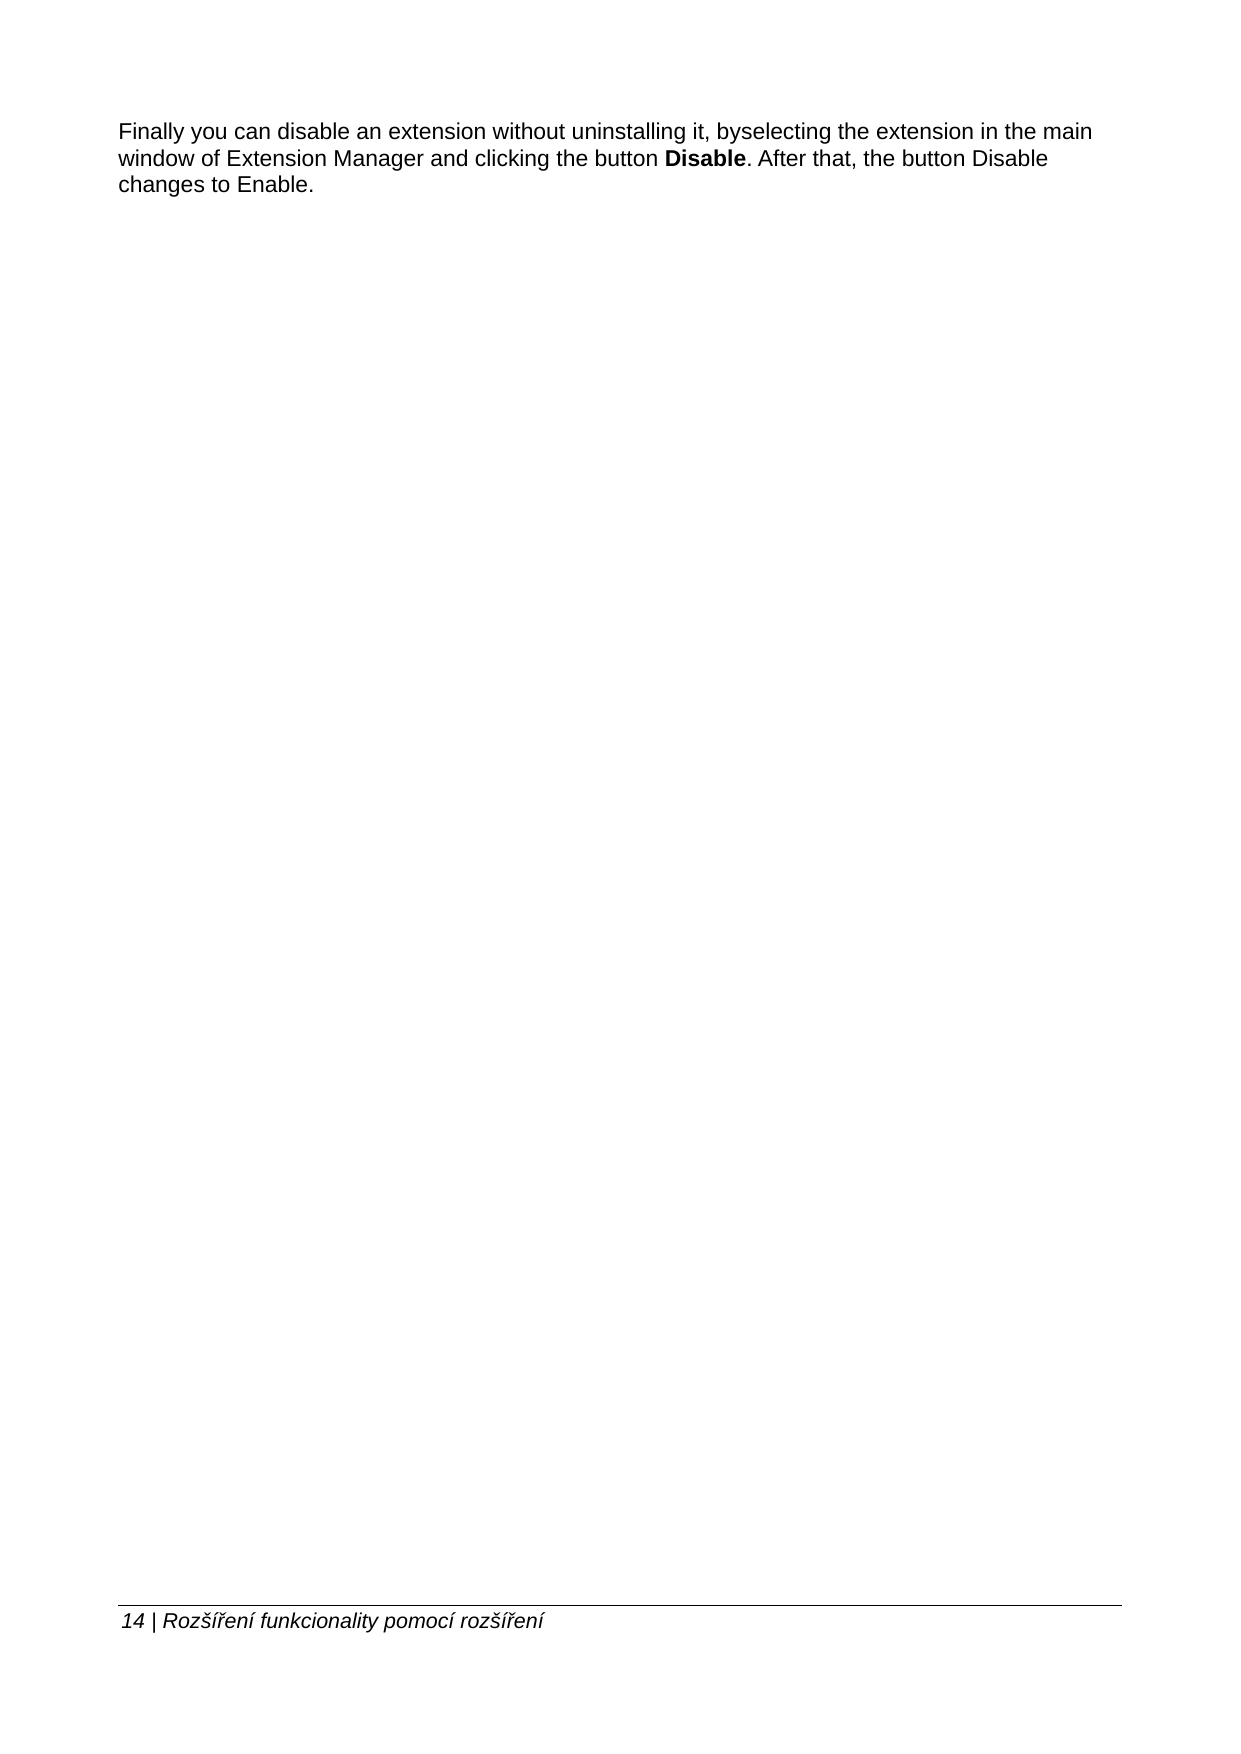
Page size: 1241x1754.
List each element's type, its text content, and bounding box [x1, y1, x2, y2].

text Finally you can disable an extension without uninstalling it, byselecting the extension in the main window of Extension Manager and clicking the button Disable. After that, the button Disable changes to Enable. [118, 118, 1122, 197]
